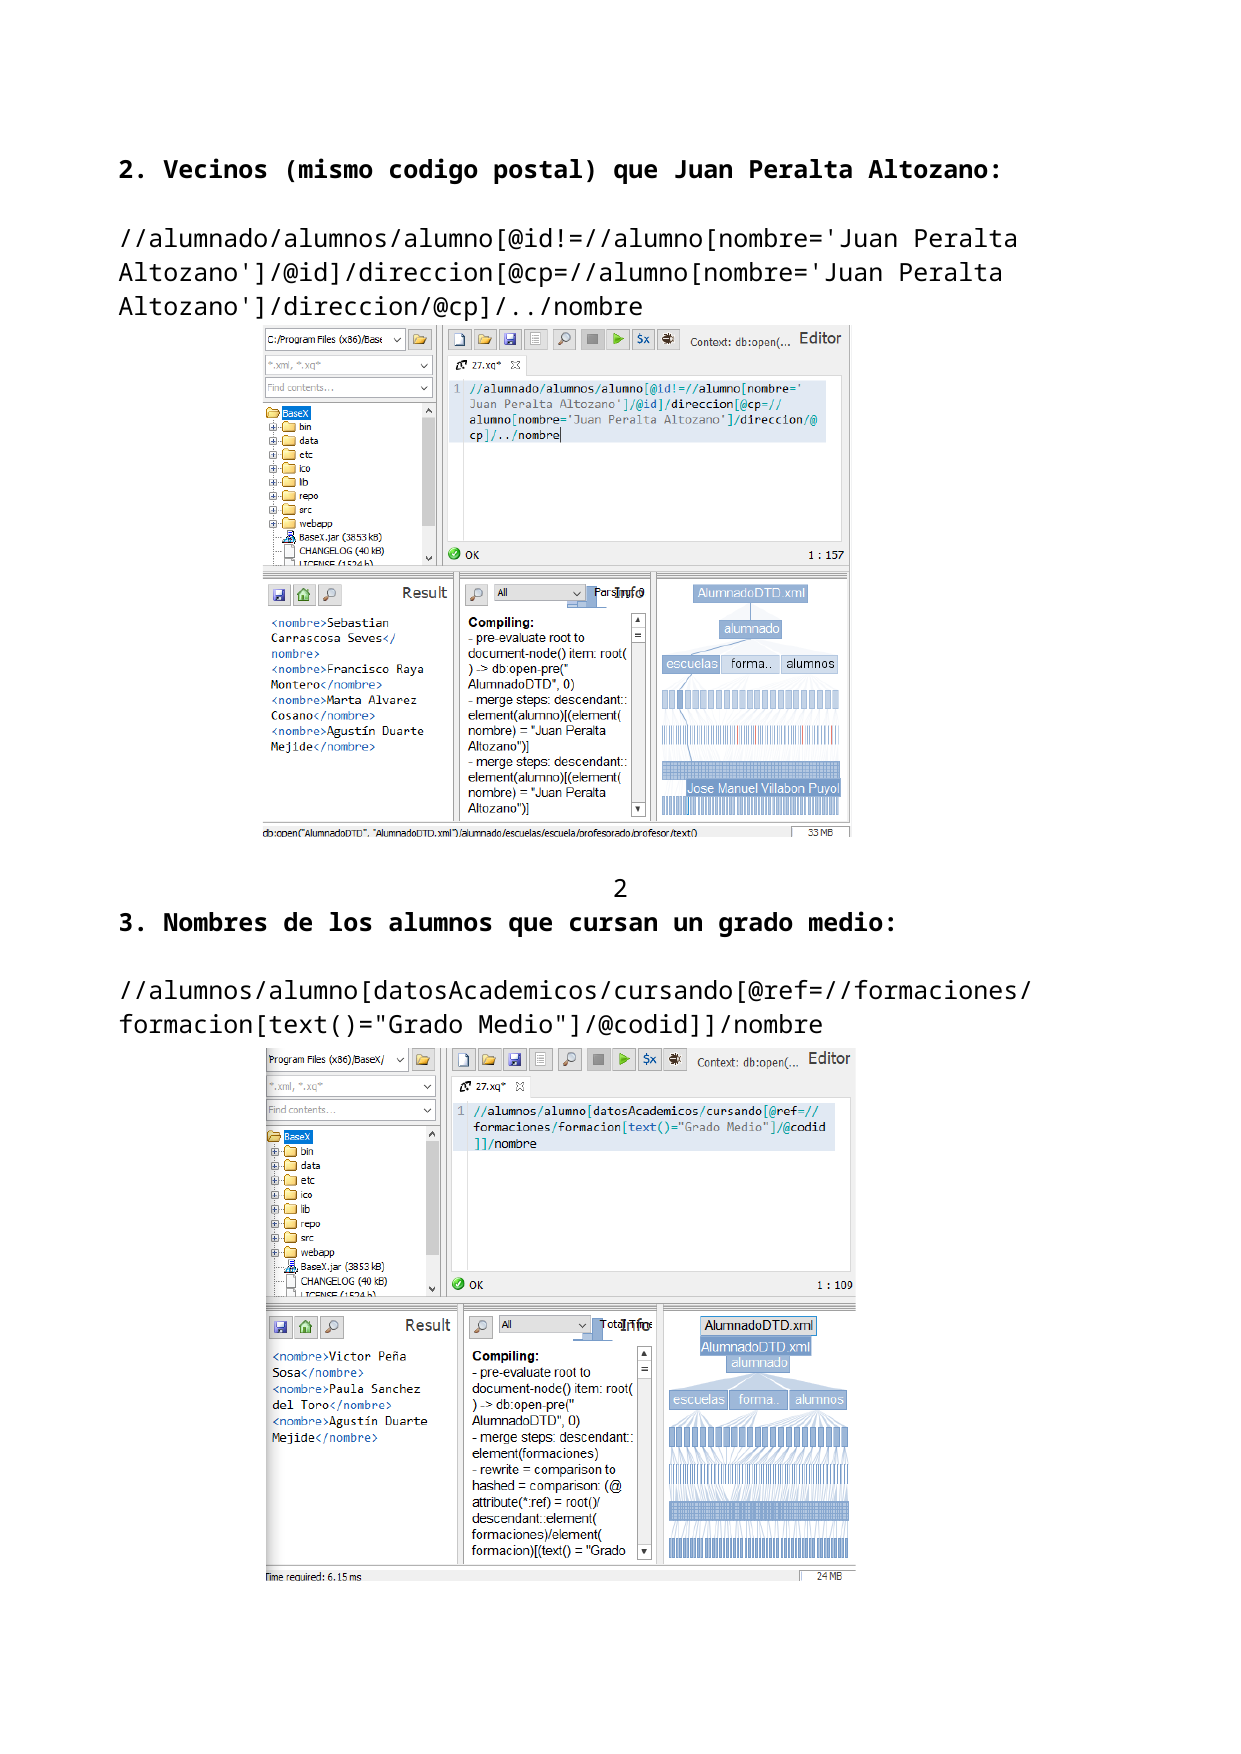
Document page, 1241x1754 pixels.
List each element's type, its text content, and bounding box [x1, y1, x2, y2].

picture [266, 1048, 856, 1581]
text //alumnado/alumnos/alumno[@id!=//alumno[nombre='Juan Peralta Altozano']/@id]/direccion[@cp=//alumno[nombre='Juan Peralta Altozano']/direccion/@cp]/../nombre [118, 220, 1122, 322]
text 2. Vecinos (mismo codigo postal) que Juan Peralta Altozano: [118, 152, 1122, 186]
text //alumnos/alumno[datosAcademicos/cursando[@ref=//formaciones/formacion[text()="Grado Medio"]/@codid]]/nombre [118, 973, 1122, 1041]
text 3. Nombres de los alumnos que cursan un grado medio: [118, 905, 1122, 939]
text 2 [118, 871, 1122, 905]
picture [262, 325, 852, 837]
